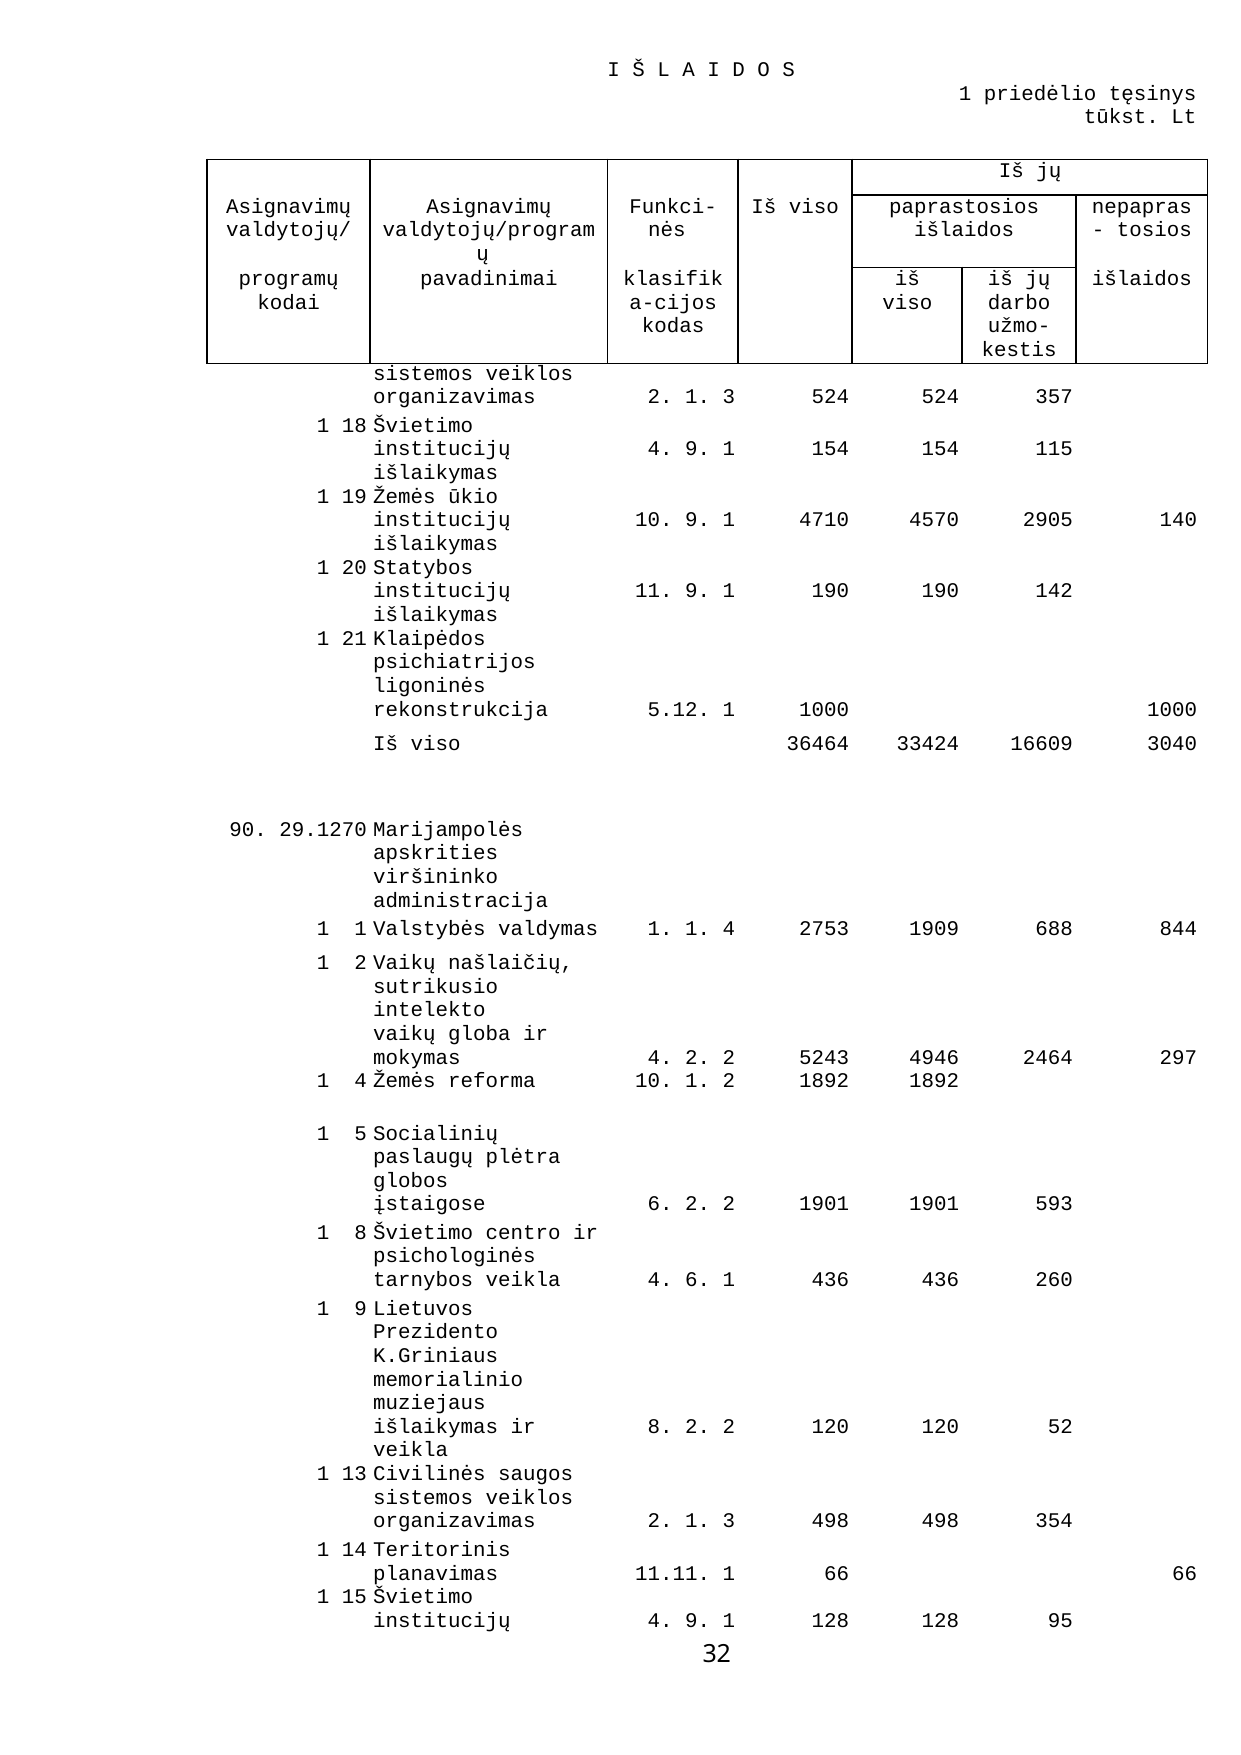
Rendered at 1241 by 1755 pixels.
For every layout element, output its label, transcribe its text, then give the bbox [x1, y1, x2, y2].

table_cell [608, 733, 738, 767]
table_cell [1076, 1369, 1200, 1463]
table_cell 354 [962, 1510, 1076, 1539]
table_cell 142 [962, 557, 1076, 628]
table_cell [1076, 1123, 1200, 1193]
table_cell [207, 1369, 211, 1463]
table_cell 1 13 [211, 1463, 370, 1510]
table_cell [207, 1123, 211, 1193]
table_cell 66 [1076, 1539, 1200, 1586]
table_cell 8. 2. 2 [608, 1369, 738, 1463]
table_cell [1200, 1070, 1207, 1122]
table_cell 1909 [852, 918, 962, 952]
table_cell 128 [738, 1586, 852, 1633]
table_cell 1 15 [211, 1586, 370, 1633]
table_cell Asignavimų valdytojų/ [208, 194, 369, 267]
table_cell 140 [1076, 486, 1200, 557]
table_cell [211, 386, 370, 415]
table_cell [962, 767, 1076, 819]
table_cell [1200, 699, 1207, 733]
table_cell [852, 1539, 962, 1586]
table_cell [1076, 819, 1200, 890]
table_cell [211, 699, 370, 733]
table_cell [962, 1298, 1076, 1368]
table_cell [1076, 1510, 1200, 1539]
table_cell administracija [370, 890, 608, 918]
table_cell [207, 952, 211, 1023]
table_cell organizavimas [370, 386, 608, 415]
table_cell [738, 819, 852, 890]
table_cell [738, 1123, 852, 1193]
table_cell 11. 9. 1 [608, 557, 738, 628]
table_cell [1200, 1539, 1207, 1586]
table_cell Valstybės valdymas [370, 918, 608, 952]
table_cell Iš jų [853, 160, 1207, 194]
table_cell Lietuvos Prezidento K.Griniaus [370, 1298, 608, 1368]
table_cell [962, 819, 1076, 890]
table_cell 436 [738, 1269, 852, 1298]
table_cell 4710 [738, 486, 852, 557]
table_cell [1076, 1298, 1200, 1368]
table_cell [207, 890, 211, 918]
table_cell nepapras- tosios [1077, 196, 1207, 267]
table_cell 120 [852, 1369, 962, 1463]
table_cell [738, 890, 852, 918]
table_cell 1000 [738, 699, 852, 733]
table_cell [1076, 890, 1200, 918]
table_cell 11.11. 1 [608, 1539, 738, 1586]
table_cell [1200, 1222, 1207, 1269]
table_cell 688 [962, 918, 1076, 952]
table_cell [207, 364, 211, 386]
table_cell [962, 699, 1076, 733]
table_cell [211, 1369, 370, 1463]
table_cell organizavimas [370, 1510, 608, 1539]
table_cell 90. 29.1270 [211, 819, 370, 890]
table_cell [608, 628, 738, 698]
table_cell 4. 6. 1 [608, 1269, 738, 1298]
table_cell 1 21 [211, 628, 370, 698]
table_cell [1076, 557, 1200, 628]
table_cell [1200, 767, 1207, 819]
table_cell [211, 733, 370, 767]
table_cell 1 2 [211, 952, 370, 1023]
table_cell [738, 1222, 852, 1269]
table_cell 357 [962, 386, 1076, 415]
table_cell 3040 [1076, 733, 1200, 767]
table_cell [207, 1194, 211, 1222]
table_cell [208, 160, 369, 194]
table_cell sistemos veiklos [370, 364, 608, 386]
table_cell Marijampolės apskrities viršininko [370, 819, 608, 890]
table_cell 10. 9. 1 [608, 486, 738, 557]
table_cell [1076, 628, 1200, 698]
table_cell 844 [1076, 918, 1200, 952]
table_cell [207, 1510, 211, 1539]
table_cell tarnybos veikla [370, 1269, 608, 1298]
table_cell 2. 1. 3 [608, 1510, 738, 1539]
table_cell [1200, 415, 1207, 486]
table_cell [608, 364, 738, 386]
table_cell [608, 1222, 738, 1269]
table_cell 1 1 [211, 918, 370, 952]
table_cell [207, 1222, 211, 1269]
table_cell 36464 [738, 733, 852, 767]
table_cell [962, 1539, 1076, 1586]
table_cell 52 [962, 1369, 1076, 1463]
table_cell 2753 [738, 918, 852, 952]
table_cell [1200, 1023, 1207, 1070]
table_cell [608, 819, 738, 890]
table_cell 4. 9. 1 [608, 415, 738, 486]
table_cell 2. 1. 3 [608, 386, 738, 415]
table_cell [371, 160, 607, 194]
table_cell 593 [962, 1194, 1076, 1222]
table_cell [852, 628, 962, 698]
table_cell 1 20 [211, 557, 370, 628]
table_cell 95 [962, 1586, 1076, 1633]
table_cell [1076, 1194, 1200, 1222]
table_cell [1076, 1586, 1200, 1633]
table_cell 2464 [962, 1023, 1076, 1070]
table_cell [852, 767, 962, 819]
table_cell 154 [738, 415, 852, 486]
table_cell [1200, 1463, 1207, 1510]
table_cell Vaikų našlaičių, sutrikusio intelekto [370, 952, 608, 1023]
table_cell [962, 1123, 1076, 1193]
table_header I Š L A I D O S 1 priedėlio tęsinys tūkst. Lt [207, 59, 1207, 158]
table_cell [738, 767, 852, 819]
table_cell Klaipėdos psichiatrijos ligoninės [370, 628, 608, 698]
table_cell [1200, 918, 1207, 952]
table_cell [1076, 952, 1200, 1023]
table_cell 66 [738, 1539, 852, 1586]
table_cell 4. 9. 1 [608, 1586, 738, 1633]
table_cell [207, 819, 211, 890]
table_cell [852, 1298, 962, 1368]
table_cell [608, 1123, 738, 1193]
table_cell [207, 1070, 211, 1122]
table_cell [1076, 415, 1200, 486]
table_cell vaikų globa ir mokymas [370, 1023, 608, 1070]
table_cell [1200, 890, 1207, 918]
table_cell 1 19 [211, 486, 370, 557]
table_cell [207, 1023, 211, 1070]
table_cell 33424 [852, 733, 962, 767]
table_cell [739, 160, 851, 194]
table_cell [1076, 364, 1200, 386]
table_cell [962, 364, 1076, 386]
table_cell 1 18 [211, 415, 370, 486]
table_cell 1 4 [211, 1070, 370, 1122]
table_cell [211, 1269, 370, 1298]
table_cell [1200, 1586, 1207, 1633]
table_cell 4570 [852, 486, 962, 557]
table_cell [608, 160, 737, 194]
table_cell programų kodai [208, 267, 369, 363]
table_cell [852, 699, 962, 733]
table_cell iš viso [853, 268, 961, 363]
table_cell [1200, 386, 1207, 415]
table_cell 2905 [962, 486, 1076, 557]
table_cell [1200, 733, 1207, 767]
table_cell [738, 628, 852, 698]
table_cell [207, 1586, 211, 1633]
table_cell [211, 364, 370, 386]
table_cell [207, 767, 211, 819]
table_cell [1200, 1123, 1207, 1193]
table_cell [738, 364, 852, 386]
table_cell [1200, 952, 1207, 1023]
table_cell [1076, 1269, 1200, 1298]
table_cell [370, 767, 608, 819]
table_cell [738, 1463, 852, 1510]
table_cell [207, 1463, 211, 1510]
table_cell 1 8 [211, 1222, 370, 1269]
table_cell 524 [738, 386, 852, 415]
table_cell [962, 1070, 1076, 1122]
table_cell 1892 [852, 1070, 962, 1122]
table_cell Švietimo centro ir psichologinės [370, 1222, 608, 1269]
table_cell rekonstrukcija [370, 699, 608, 733]
table_cell 498 [738, 1510, 852, 1539]
table_cell Socialinių paslaugų plėtra globos [370, 1123, 608, 1193]
table_cell [211, 767, 370, 819]
table_cell [207, 1269, 211, 1298]
table_cell Funkci-nės [608, 194, 737, 267]
table_cell Žemės reforma [370, 1070, 608, 1122]
table_cell Švietimo institucijų [370, 1586, 608, 1633]
table_cell [852, 819, 962, 890]
table_cell [962, 952, 1076, 1023]
table_cell [738, 952, 852, 1023]
table_cell [1200, 1269, 1207, 1298]
table_cell Asignavimų valdytojų/programų [371, 194, 607, 267]
table_cell 1. 1. 4 [608, 918, 738, 952]
table_cell 154 [852, 415, 962, 486]
table_cell [207, 1539, 211, 1586]
table_cell [1200, 1298, 1207, 1368]
table_cell [852, 1123, 962, 1193]
table_cell [1076, 767, 1200, 819]
table_cell 120 [738, 1369, 852, 1463]
table_cell [211, 1510, 370, 1539]
table_cell 190 [738, 557, 852, 628]
table_cell klasifika-cijos kodas [608, 267, 737, 363]
table_cell 1901 [738, 1194, 852, 1222]
table_cell [852, 1222, 962, 1269]
table_cell [207, 415, 211, 486]
table_cell iš jų darbo užmo-kestis [963, 268, 1075, 363]
table_cell [852, 1463, 962, 1510]
table_cell 115 [962, 415, 1076, 486]
table_cell [852, 364, 962, 386]
table_cell Teritorinis planavimas [370, 1539, 608, 1586]
table_cell [207, 557, 211, 628]
table_cell [738, 1298, 852, 1368]
table_cell 1000 [1076, 699, 1200, 733]
table_cell 436 [852, 1269, 962, 1298]
table_cell Žemės ūkio institucijų išlaikymas [370, 486, 608, 557]
table_cell [739, 267, 851, 363]
table_cell [962, 890, 1076, 918]
table_cell [608, 890, 738, 918]
table_cell [207, 486, 211, 557]
table_cell 5243 [738, 1023, 852, 1070]
table_cell [1076, 1222, 1200, 1269]
table_cell paprastosios išlaidos [853, 196, 1075, 267]
table_cell Statybos institucijų išlaikymas [370, 557, 608, 628]
table_cell 6. 2. 2 [608, 1194, 738, 1222]
table_cell [207, 699, 211, 733]
table_cell 1892 [738, 1070, 852, 1122]
table_cell [962, 1463, 1076, 1510]
table_cell [962, 628, 1076, 698]
table_cell [1076, 1070, 1200, 1122]
table_cell [608, 1463, 738, 1510]
table_cell 128 [852, 1586, 962, 1633]
table_cell [1200, 486, 1207, 557]
table_cell [1200, 557, 1207, 628]
table_cell Iš viso [739, 194, 851, 267]
table_cell 1 5 [211, 1123, 370, 1193]
table_cell 260 [962, 1269, 1076, 1298]
table_cell [211, 890, 370, 918]
table_cell [207, 628, 211, 698]
table_cell [852, 952, 962, 1023]
table_cell [1200, 1369, 1207, 1463]
table_cell [852, 890, 962, 918]
table_cell [1200, 819, 1207, 890]
table_cell [211, 1194, 370, 1222]
table_cell 4. 2. 2 [608, 1023, 738, 1070]
table_cell 524 [852, 386, 962, 415]
table_cell 498 [852, 1510, 962, 1539]
table_cell [962, 1222, 1076, 1269]
table_cell Švietimo institucijų išlaikymas [370, 415, 608, 486]
table_cell įstaigose [370, 1194, 608, 1222]
table_cell 297 [1076, 1023, 1200, 1070]
table_cell 190 [852, 557, 962, 628]
table_cell [1200, 1510, 1207, 1539]
table_cell [608, 767, 738, 819]
table_cell [1200, 364, 1207, 386]
table_cell [207, 386, 211, 415]
table_cell 1901 [852, 1194, 962, 1222]
table_cell [1200, 628, 1207, 698]
table_cell [207, 733, 211, 767]
table_cell Civilinės saugos sistemos veiklos [370, 1463, 608, 1510]
table_cell 10. 1. 2 [608, 1070, 738, 1122]
table_cell 5.12. 1 [608, 699, 738, 733]
table_cell pavadinimai [371, 267, 607, 363]
table_cell 1 14 [211, 1539, 370, 1586]
table_cell [1076, 386, 1200, 415]
table_cell [211, 1023, 370, 1070]
table_cell memorialinio muziejaus išlaikymas ir veikla [370, 1369, 608, 1463]
table_cell [207, 918, 211, 952]
table_cell 16609 [962, 733, 1076, 767]
table_cell 1 9 [211, 1298, 370, 1368]
table_cell išlaidos [1077, 267, 1207, 363]
table_cell Iš viso [370, 733, 608, 767]
table_cell [1076, 1463, 1200, 1510]
table_cell 4946 [852, 1023, 962, 1070]
table_cell [608, 1298, 738, 1368]
table_cell [1200, 1194, 1207, 1222]
table_cell [608, 952, 738, 1023]
table_cell [207, 1298, 211, 1368]
